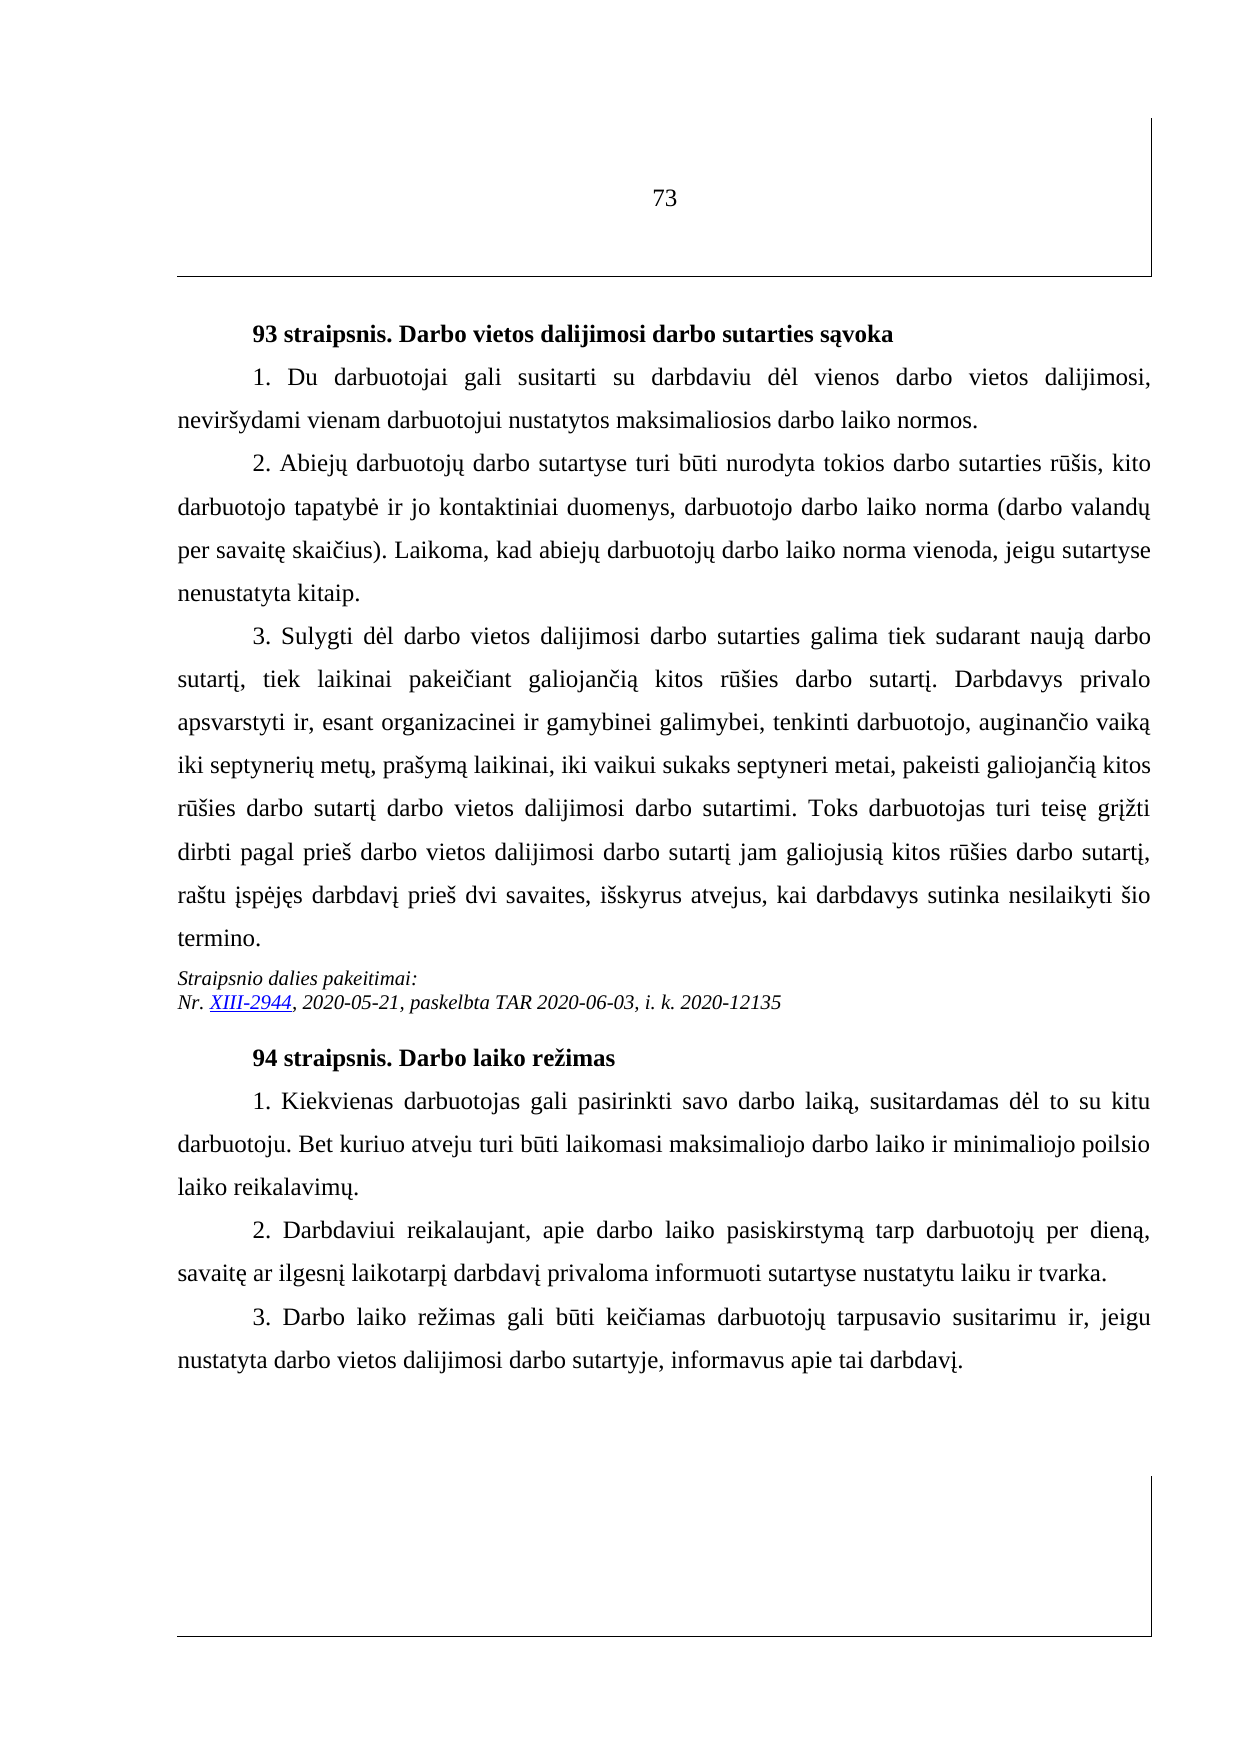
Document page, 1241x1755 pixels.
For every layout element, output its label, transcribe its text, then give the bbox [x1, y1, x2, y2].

text 1. Kiekvienas darbuotojas gali pasirinkti savo darbo laiką, susitardamas dėl to su kitu darbuotoju. Bet kuriuo atveju turi būti laikomasi maksimaliojo darbo laiko ir minimaliojo poilsio laiko reikalavimų. [177, 1086, 1152, 1201]
text 3. Darbo laiko režimas gali būti keičiamas darbuotojų tarpusavio susitarimu ir, jeigu nustatyta darbo vietos dalijimosi darbo sutartyje, informavus apie tai darbdavį. [177, 1302, 1152, 1373]
subtitle 94 straipsnis. Darbo laiko režimas [177, 1043, 1152, 1072]
text 3. Sulygti dėl darbo vietos dalijimosi darbo sutarties galima tiek sudarant naują darbo sutartį, tiek laikinai pakeičiant galiojančią kitos rūšies darbo sutartį. Darbdavys privalo apsvarstyti ir, esant organizacinei ir gamybinei galimybei, tenkinti darbuotojo, auginančio vaiką iki septynerių metų, prašymą laikinai, iki vaikui sukaks septyneri metai, pakeisti galiojančią kitos rūšies darbo sutartį darbo vietos dalijimosi darbo sutartimi. Toks darbuotojas turi teisę grįžti dirbti pagal prieš darbo vietos dalijimosi darbo sutartį jam galiojusią kitos rūšies darbo sutartį, raštu įspėjęs darbdavį prieš dvi savaites, išskyrus atvejus, kai darbdavys sutinka nesilaikyti šio termino. [177, 621, 1152, 952]
text 2. Abiejų darbuotojų darbo sutartyse turi būti nurodyta tokios darbo sutarties rūšis, kito darbuotojo tapatybė ir jo kontaktiniai duomenys, darbuotojo darbo laiko norma (darbo valandų per savaitę skaičius). Laikoma, kad abiejų darbuotojų darbo laiko norma vienoda, jeigu sutartyse nenustatyta kitaip. [177, 448, 1152, 607]
text 1. Du darbuotojai gali susitarti su darbdaviu dėl vienos darbo vietos dalijimosi, neviršydami vienam darbuotojui nustatytos maksimaliosios darbo laiko normos. [177, 362, 1152, 434]
text 2. Darbdaviui reikalaujant, apie darbo laiko pasiskirstymą tarp darbuotojų per dieną, savaitę ar ilgesnį laikotarpį darbdavį privaloma informuoti sutartyse nustatytu laiku ir tvarka. [177, 1215, 1152, 1287]
subtitle 93 straipsnis. Darbo vietos dalijimosi darbo sutarties sąvoka [177, 319, 1152, 348]
text Straipsnio dalies pakeitimai: [177, 966, 1152, 990]
text Nr. XIII-2944, 2020-05-21, paskelbta TAR 2020-06-03, i. k. 2020-12135 [177, 990, 1152, 1014]
